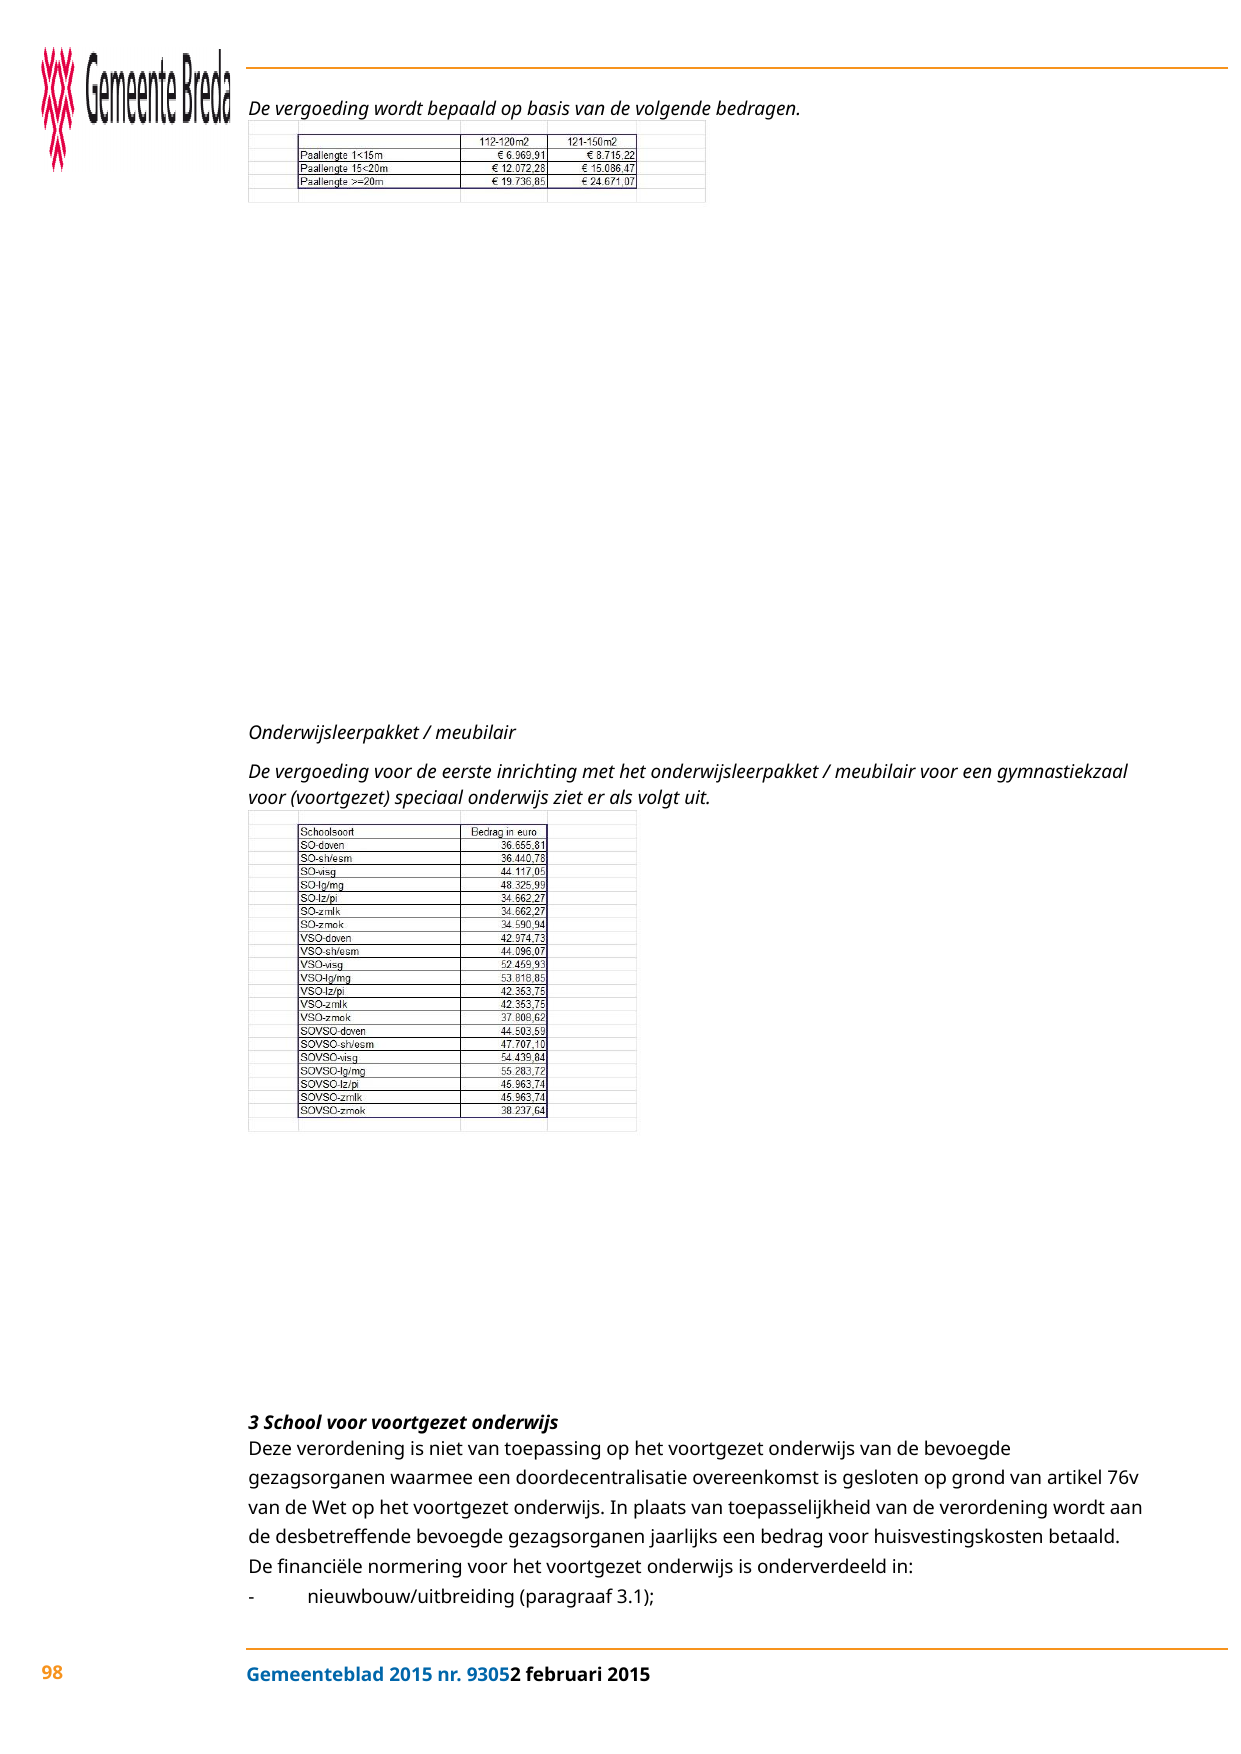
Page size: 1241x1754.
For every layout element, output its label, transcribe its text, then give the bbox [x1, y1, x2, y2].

text De financiële normering voor het voortgezet onderwijs is onderverdeeld in: [248, 1553, 1152, 1579]
list nieuwbouw/uitbreiding (paragraaf 3.1); [248, 1583, 1152, 1608]
text Onderwijsleerpakket / meubilair [248, 719, 1152, 745]
text De vergoeding voor de eerste inrichting met het onderwijsleerpakket / meubilair voor een gymnastiekzaal voor (voortgezet) speciaal onderwijs ziet er als volgt uit. [248, 759, 1152, 810]
text 3 School voor voortgezet onderwijs [248, 1409, 1152, 1435]
picture [248, 120, 1152, 706]
text De vergoeding wordt bepaald op basis van de volgende bedragen. [248, 95, 1152, 120]
picture [248, 810, 1152, 1396]
picture [41, 47, 231, 172]
text Deze verordening is niet van toepassing op het voortgezet onderwijs van de bevoegde gezagsorganen waarmee een doordecentralisatie overeenkomst is gesloten op grond van artikel 76v van de Wet op het voortgezet onderwijs. In plaats van toepasselijkheid van de verordening wordt aan de desbetreffende bevoegde gezagsorganen jaarlijks een bedrag voor huisvestingskosten betaald. [248, 1435, 1152, 1549]
